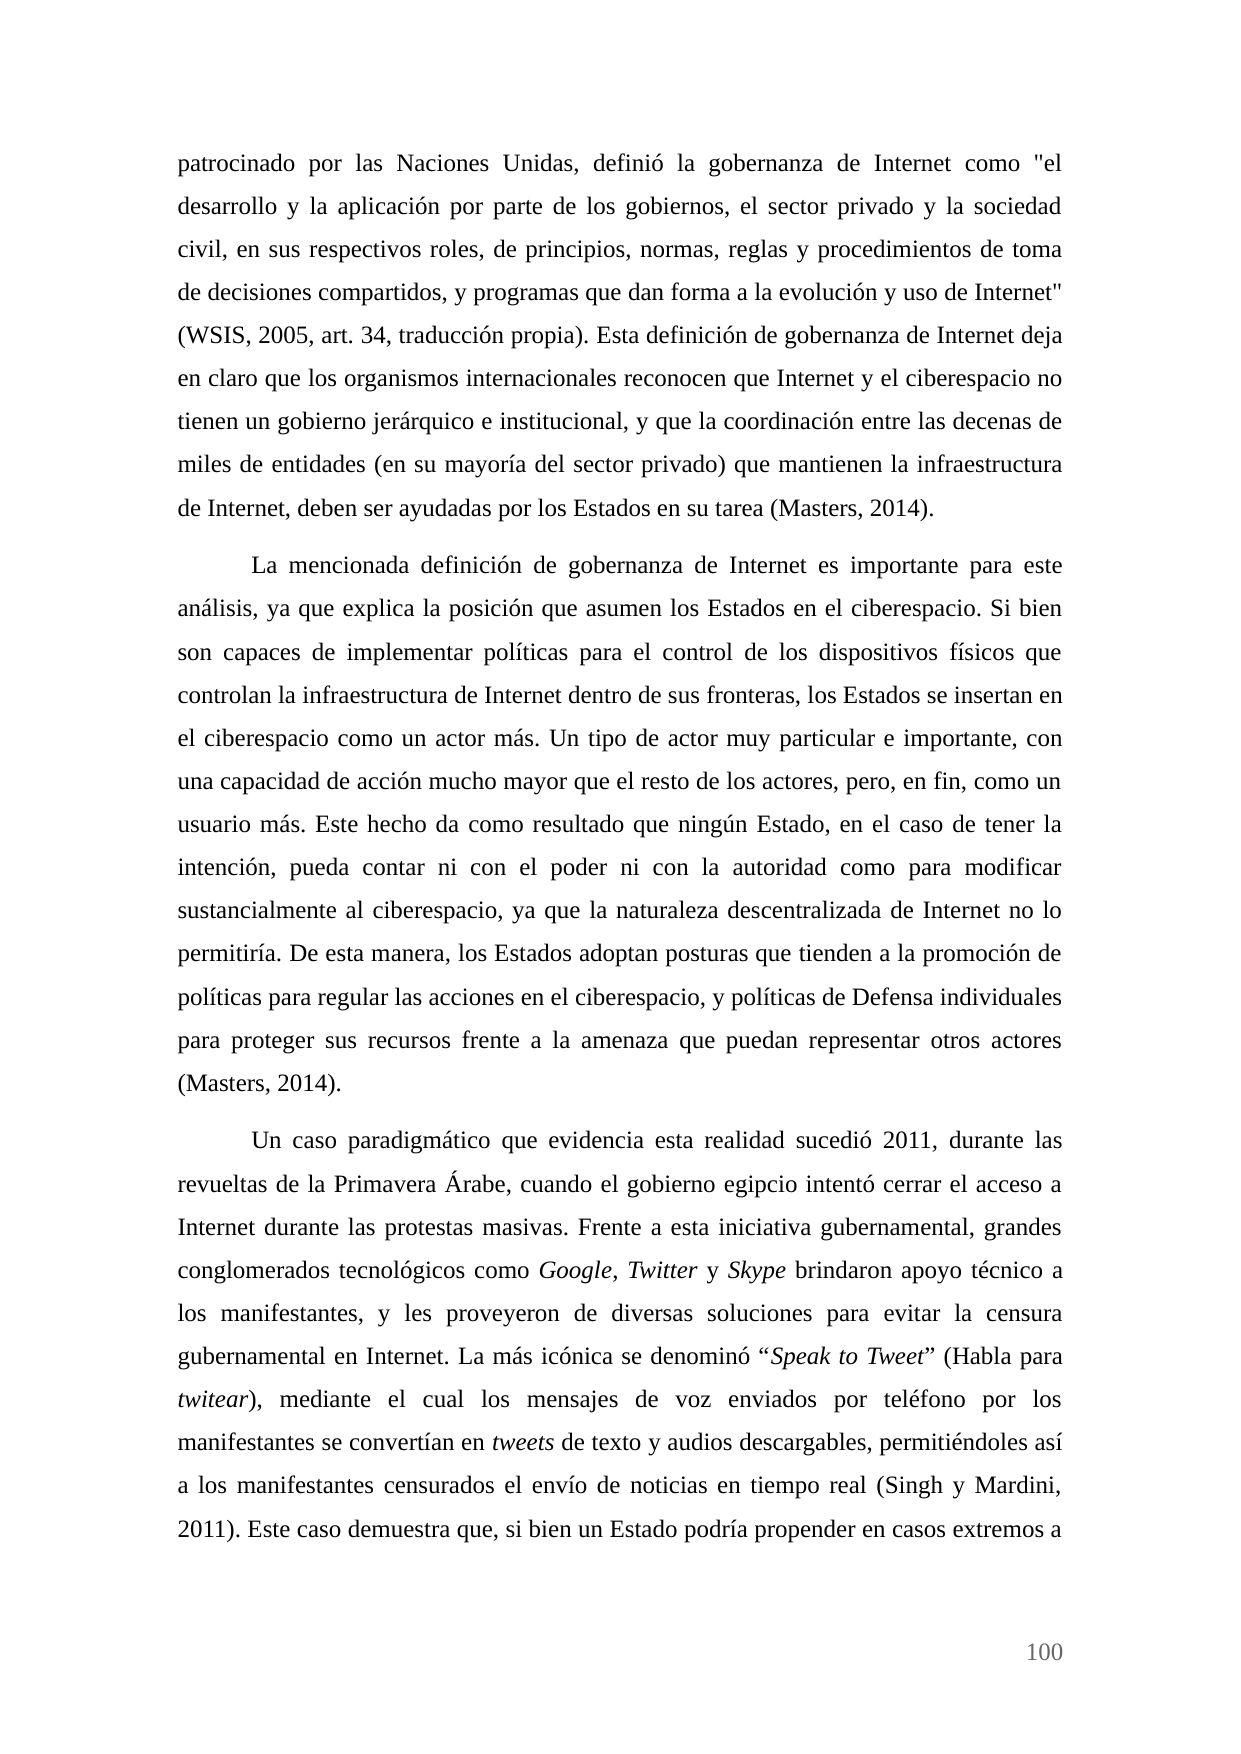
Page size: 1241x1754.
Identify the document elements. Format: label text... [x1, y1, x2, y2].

text patrocinado por las Naciones Unidas, definió la gobernanza de Internet como "el desarrollo y la aplicación por parte de los gobiernos, el sector privado y la sociedad civil, en sus respectivos roles, de principios, normas, reglas y procedimientos de toma de decisiones compartidos, y programas que dan forma a la evolución y uso de Internet" (WSIS, 2005, art. 34, traducción propia). Esta definición de gobernanza de Internet deja en claro que los organismos internacionales reconocen que Internet y el ciberespacio no tienen un gobierno jerárquico e institucional, y que la coordinación entre las decenas de miles de entidades (en su mayoría del sector privado) que mantienen la infraestructura de Internet, deben ser ayudadas por los Estados en su tarea (Masters, 2014). [177, 148, 1063, 521]
text Un caso paradigmático que evidencia esta realidad sucedió 2011, durante las revueltas de la Primavera Árabe, cuando el gobierno egipcio intentó cerrar el acceso a Internet durante las protestas masivas. Frente a esta iniciativa gubernamental, grandes conglomerados tecnológicos como Google, Twitter y Skype brindaron apoyo técnico a los manifestantes, y les proveyeron de diversas soluciones para evitar la censura gubernamental en Internet. La más icónica se denominó “Speak to Tweet” (Habla para twitear), mediante el cual los mensajes de voz enviados por teléfono por los manifestantes se convertían en tweets de texto y audios descargables, permitiéndoles así a los manifestantes censurados el envío de noticias en tiempo real (Singh y Mardini, 2011). Este caso demuestra que, si bien un Estado podría propender en casos extremos a [177, 1126, 1063, 1542]
text La mencionada definición de gobernanza de Internet es importante para este análisis, ya que explica la posición que asumen los Estados en el ciberespacio. Si bien son capaces de implementar políticas para el control de los dispositivos físicos que controlan la infraestructura de Internet dentro de sus fronteras, los Estados se insertan en el ciberespacio como un actor más. Un tipo de actor muy particular e importante, con una capacidad de acción mucho mayor que el resto de los actores, pero, en fin, como un usuario más. Este hecho da como resultado que ningún Estado, en el caso de tener la intención, pueda contar ni con el poder ni con la autoridad como para modificar sustancialmente al ciberespacio, ya que la naturaleza descentralizada de Internet no lo permitiría. De esta manera, los Estados adoptan posturas que tienden a la promoción de políticas para regular las acciones en el ciberespacio, y políticas de Defensa individuales para proteger sus recursos frente a la amenaza que puedan representar otros actores (Masters, 2014). [177, 550, 1063, 1097]
